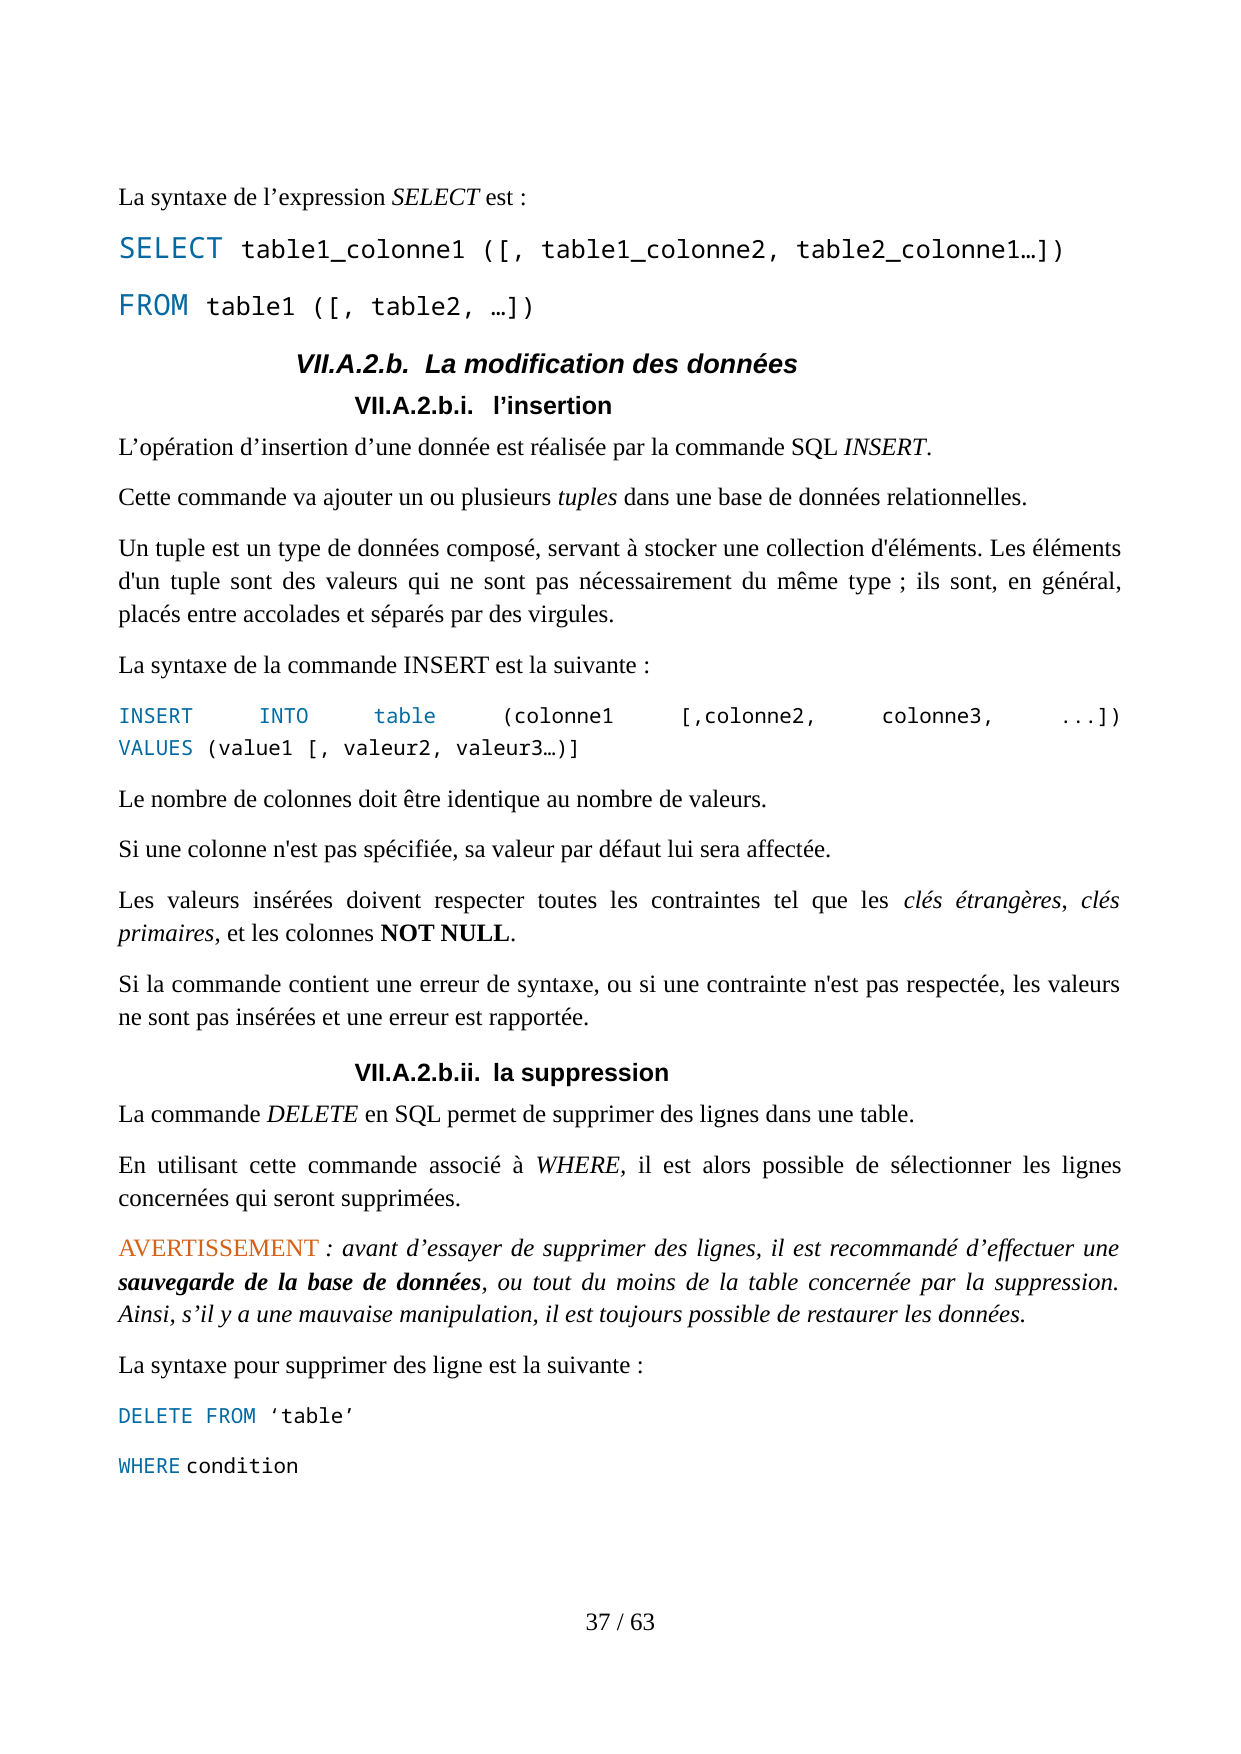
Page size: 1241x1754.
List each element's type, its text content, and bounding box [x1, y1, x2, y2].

text Si la commande contient une erreur de syntaxe, ou si une contrainte n'est pas respectée, les valeurs ne sont pas insérées et une erreur est rapportée. [118, 969, 1122, 1031]
text Si une colonne n'est pas spécifiée, sa valeur par défaut lui sera affectée. [118, 834, 1122, 863]
text AVERTISSEMENT : avant d’essayer de supprimer des lignes, il est recommandé d’effectuer une sauvegarde de la base de données, ou tout du moins de la table concernée par la suppression. Ainsi, s’il y a une mauvaise manipulation, il est toujours possible de restaurer les données. [118, 1233, 1122, 1328]
text La syntaxe pour supprimer des ligne est la suivante : [118, 1350, 1122, 1379]
text Les valeurs insérées doivent respecter toutes les contraintes tel que les clés étrangères, clés primaires, et les colonnes NOT NULL. [118, 885, 1122, 947]
text Un tuple est un type de données composé, servant à stocker une collection d'éléments. Les éléments d'un tuple sont des valeurs qui ne sont pas nécessairement du même type ; ils sont, en général, placés entre accolades et séparés par des virgules. [118, 533, 1122, 628]
text DELETE FROM ‘table’ [118, 1401, 1122, 1429]
text FROM table1 ([, table2, …]) [118, 285, 1122, 324]
text L’opération d’insertion d’une donnée est réalisée par la commande SQL INSERT. [118, 432, 1122, 461]
subtitle la suppression [118, 1058, 1122, 1087]
text Le nombre de colonnes doit être identique au nombre de valeurs. [118, 784, 1122, 812]
text La syntaxe de la commande INSERT est la suivante : [118, 650, 1122, 679]
text La syntaxe de l’expression SELECT est : [118, 182, 1122, 211]
text La commande DELETE en SQL permet de supprimer des lignes dans une table. [118, 1099, 1122, 1128]
text En utilisant cette commande associé à WHERE, il est alors possible de sélectionner les lignes concernées qui seront supprimées. [118, 1150, 1122, 1212]
text INSERT INTO table (colonne1 [,colonne2, colonne3, ...]) VALUES (value1 [, valeur2, valeur3…)] [118, 701, 1122, 762]
subtitle l’insertion [118, 391, 1122, 420]
text WHERE condition [118, 1451, 1122, 1480]
text SELECT table1_colonne1 ([, table1_colonne2, table2_colonne1…]) [118, 227, 1122, 267]
text Cette commande va ajouter un ou plusieurs tuples dans une base de données relationnelles. [118, 482, 1122, 511]
subtitle La modification des données [118, 348, 1122, 379]
